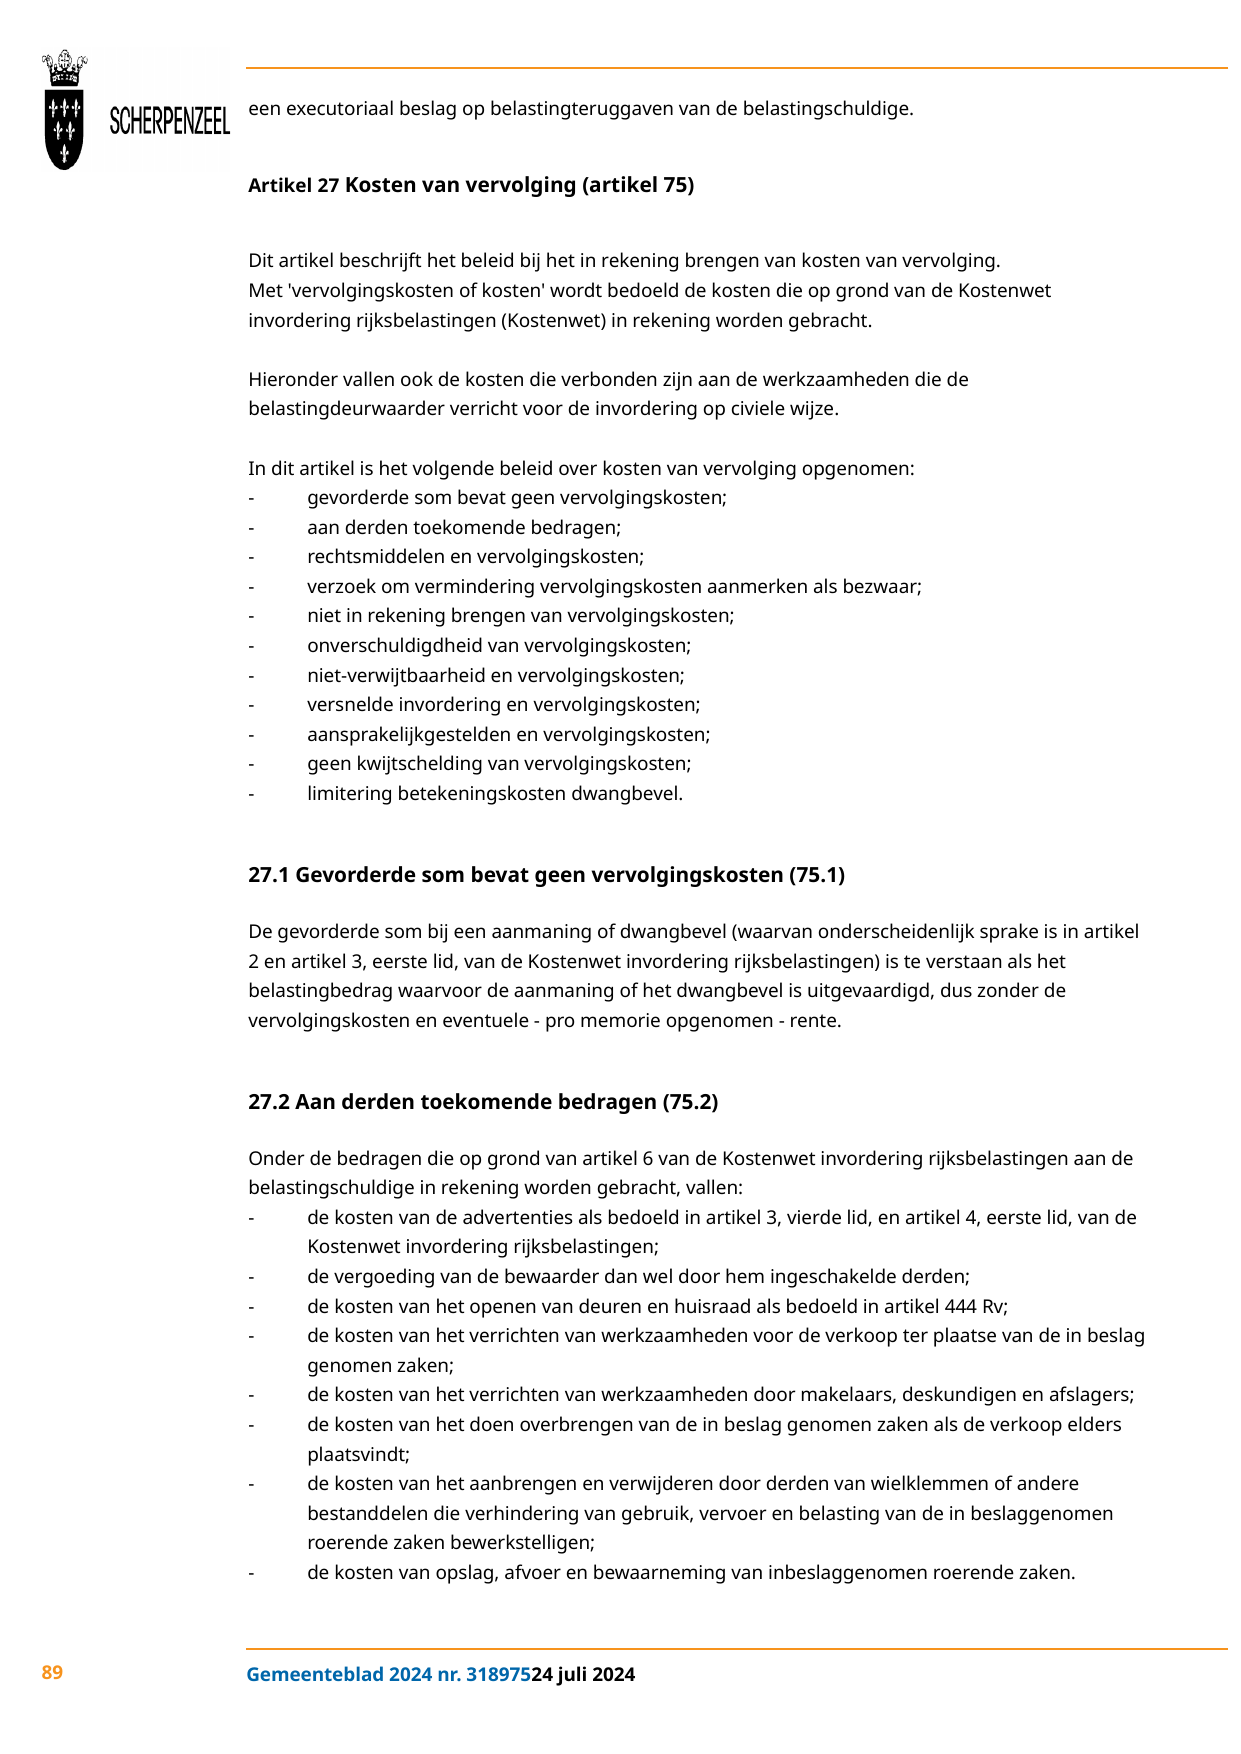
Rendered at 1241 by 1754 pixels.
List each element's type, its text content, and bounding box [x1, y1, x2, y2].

text Met 'vervolgingskosten of kosten' wordt bedoeld de kosten die op grond van de Kostenwet invordering rijksbelastingen (Kostenwet) in rekening worden gebracht. [248, 277, 1152, 333]
list de kosten van het openen van deuren en huisraad als bedoeld in artikel 444 Rv; [248, 1293, 1152, 1319]
list limitering betekeningskosten dwangbevel. [248, 780, 1152, 806]
list de kosten van het verrichten van werkzaamheden voor de verkoop ter plaatse van de in beslag genomen zaken; [248, 1322, 1152, 1378]
list rechtsmiddelen en vervolgingskosten; [248, 543, 1152, 569]
text 27.2 Aan derden toekomende bedragen (75.2) [248, 1087, 1152, 1115]
list versnelde invordering en vervolgingskosten; [248, 691, 1152, 717]
text Onder de bedragen die op grond van artikel 6 van de Kostenwet invordering rijksbelastingen aan de belastingschuldige in rekening worden gebracht, vallen: [248, 1145, 1152, 1200]
list verzoek om vermindering vervolgingskosten aanmerken als bezwaar; [248, 573, 1152, 599]
list onverschuldigdheid van vervolgingskosten; [248, 632, 1152, 658]
list aan derden toekomende bedragen; [248, 514, 1152, 540]
list de kosten van opslag, afvoer en bewaarneming van inbeslaggenomen roerende zaken. [248, 1559, 1152, 1585]
text 27.1 Gevorderde som bevat geen vervolgingskosten (75.1) [248, 860, 1152, 889]
list de kosten van de advertenties als bedoeld in artikel 3, vierde lid, en artikel 4, eerste lid, van de Kostenwet invordering rijksbelastingen; [248, 1204, 1152, 1259]
list aansprakelijkgestelden en vervolgingskosten; [248, 721, 1152, 747]
list gevorderde som bevat geen vervolgingskosten; [248, 484, 1152, 510]
list de vergoeding van de bewaarder dan wel door hem ingeschakelde derden; [248, 1263, 1152, 1289]
list de kosten van het aanbrengen en verwijderen door derden van wielklemmen of andere bestanddelen die verhindering van gebruik, vervoer en belasting van de in beslaggenomen roerende zaken bewerkstelligen; [248, 1470, 1152, 1555]
list de kosten van het doen overbrengen van de in beslag genomen zaken als de verkoop elders plaatsvindt; [248, 1411, 1152, 1467]
list geen kwijtschelding van vervolgingskosten; [248, 751, 1152, 776]
text De gevorderde som bij een aanmaning of dwangbevel (waarvan onderscheidenlijk sprake is in artikel 2 en artikel 3, eerste lid, van de Kostenwet invordering rijksbelastingen) is te verstaan als het belastingbedrag waarvoor de aanmaning of het dwangbevel is uitgevaardigd, dus zonder de vervolgingskosten en eventuele - pro memorie opgenomen - rente. [248, 918, 1152, 1033]
list niet in rekening brengen van vervolgingskosten; [248, 603, 1152, 628]
list de kosten van het verrichten van werkzaamheden door makelaars, deskundigen en afslagers; [248, 1382, 1152, 1407]
picture [41, 47, 231, 172]
text Dit artikel beschrijft het beleid bij het in rekening brengen van kosten van vervolging. [248, 248, 1152, 273]
text Artikel 27 Kosten van vervolging (artikel 75) [248, 170, 1152, 198]
text een executoriaal beslag op belastingteruggaven van de belastingschuldige. [248, 95, 1152, 121]
text Hieronder vallen ook de kosten die verbonden zijn aan de werkzaamheden die de belastingdeurwaarder verricht voor de invordering op civiele wijze. [248, 366, 1152, 421]
text In dit artikel is het volgende beleid over kosten van vervolging opgenomen: [248, 455, 1152, 481]
list niet-verwijtbaarheid en vervolgingskosten; [248, 662, 1152, 688]
